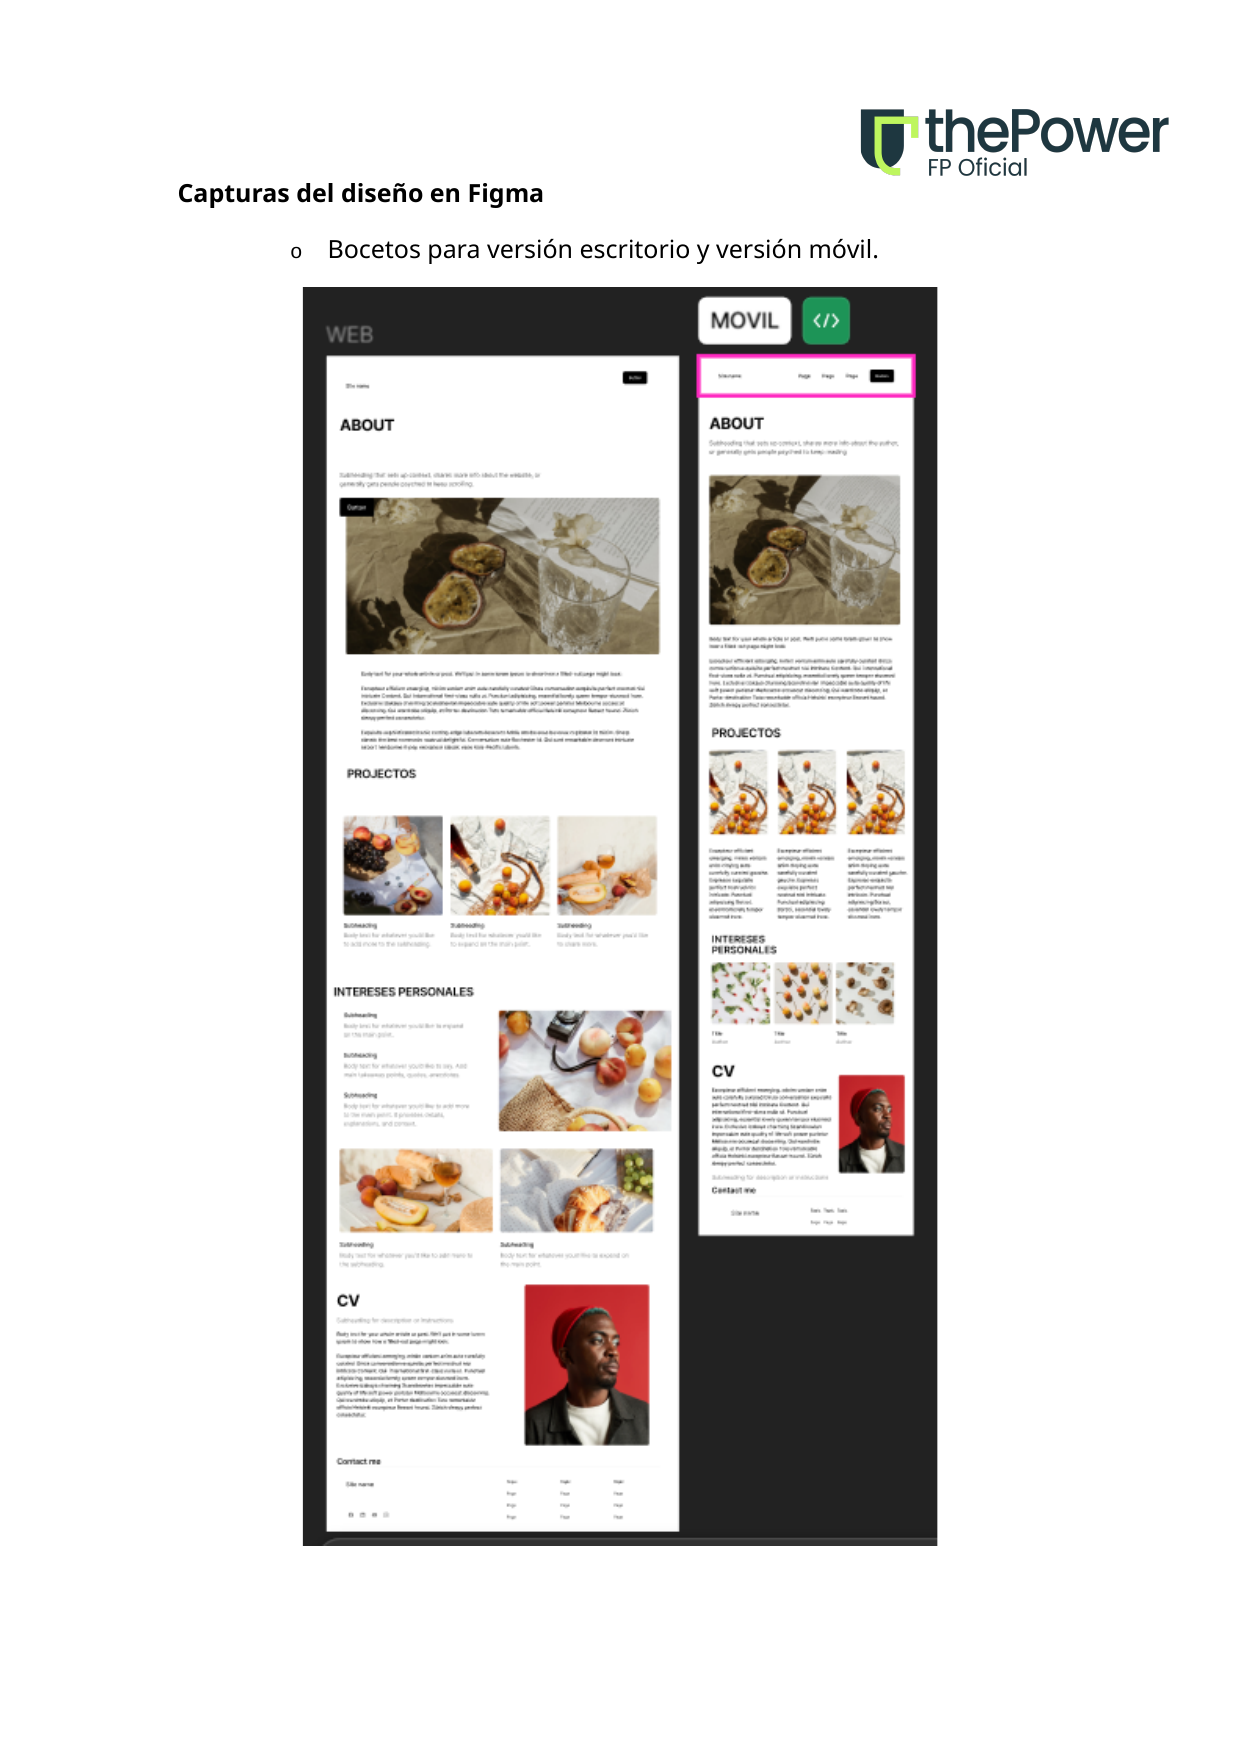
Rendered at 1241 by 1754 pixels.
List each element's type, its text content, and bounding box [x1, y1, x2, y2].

list Bocetos para versión escritorio y versión móvil. [290, 232, 1063, 266]
picture [302, 287, 938, 1546]
picture [860, 109, 1169, 176]
text Capturas del diseño en Figma [177, 176, 1063, 210]
